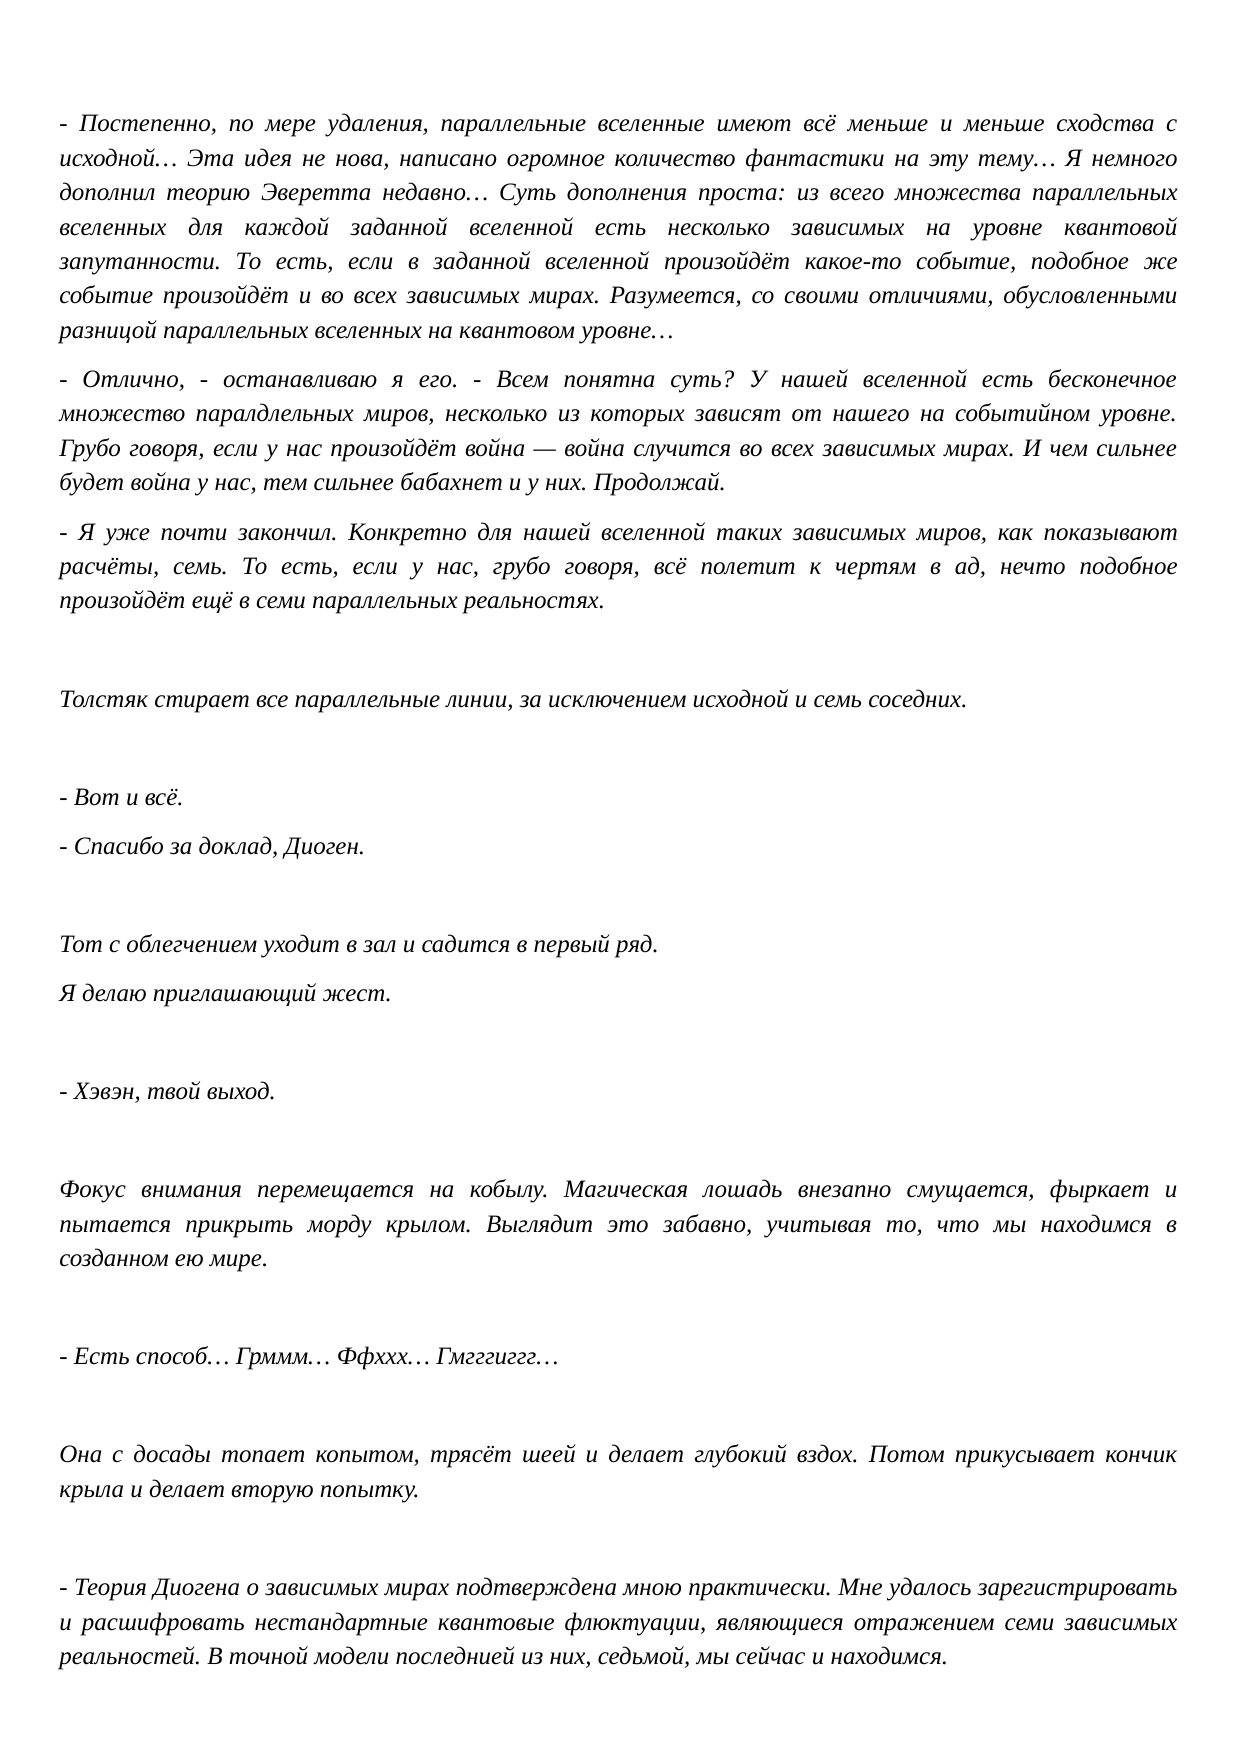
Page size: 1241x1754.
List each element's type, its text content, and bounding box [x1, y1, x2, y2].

text Толстяк стирает все параллельные линии, за исключением исходной и семь соседних. [59, 684, 1181, 712]
text Фокус внимания перемещается на кобылу. Магическая лошадь внезапно смущается, фыркает и пытается прикрыть морду крылом. Выглядит это забавно, учитывая то, что мы находимся в созданном ею мире. [59, 1174, 1181, 1272]
text Я делаю приглашающий жест. [59, 978, 1181, 1007]
text - Спасибо за доклад, Диоген. [59, 831, 1181, 859]
text Она с досады топает копытом, трясёт шеей и делает глубокий вздох. Потом прикусывает кончик крыла и делает вторую попытку. [59, 1439, 1181, 1503]
text - Хэвэн, твой выход. [59, 1076, 1181, 1105]
text - Вот и всё. [59, 782, 1181, 811]
text - Постепенно, по мере удаления, параллельные вселенные имеют всё меньше и меньше сходства с исходной… Эта идея не нова, написано огромное количество фантастики на эту тему… Я немного дополнил теорию Эверетта недавно… Суть дополнения проста: из всего множества параллельных вселенных для каждой заданной вселенной есть несколько зависимых на уровне квантовой запутанности. То есть, если в заданной вселенной произойдёт какое-то событие, подобное же событие произойдёт и во всех зависимых мирах. Разумеется, со своими отличиями, обусловленными разницой параллельных вселенных на квантовом уровне… [59, 108, 1181, 344]
text - Отлично, - останавливаю я его. - Всем понятна суть? У нашей вселенной есть бесконечное множество паралдлельных миров, несколько из которых зависят от нашего на событийном уровне. Грубо говоря, если у нас произойдёт война — война случится во всех зависимых мирах. И чем сильнее будет война у нас, тем сильнее бабахнет и у них. Продолжай. [59, 364, 1181, 496]
text - Теория Диогена о зависимых мирах подтверждена мною практически. Мне удалось зарегистрировать и расшифровать нестандартные квантовые флюктуации, являющиеся отражением семи зависимых реальностей. В точной модели последнией из них, седьмой, мы сейчас и находимся. [59, 1572, 1181, 1670]
text - Есть способ… Грммм… Ффххх… Гмгггиггг… [59, 1341, 1181, 1370]
text Тот с облегчением уходит в зал и садится в первый ряд. [59, 929, 1181, 958]
text - Я уже почти закончил. Конкретно для нашей вселенной таких зависимых миров, как показывают расчёты, семь. То есть, если у нас, грубо говоря, всё полетит к чертям в ад, нечто подобное произойдёт ещё в семи параллельных реальностях. [59, 517, 1181, 614]
